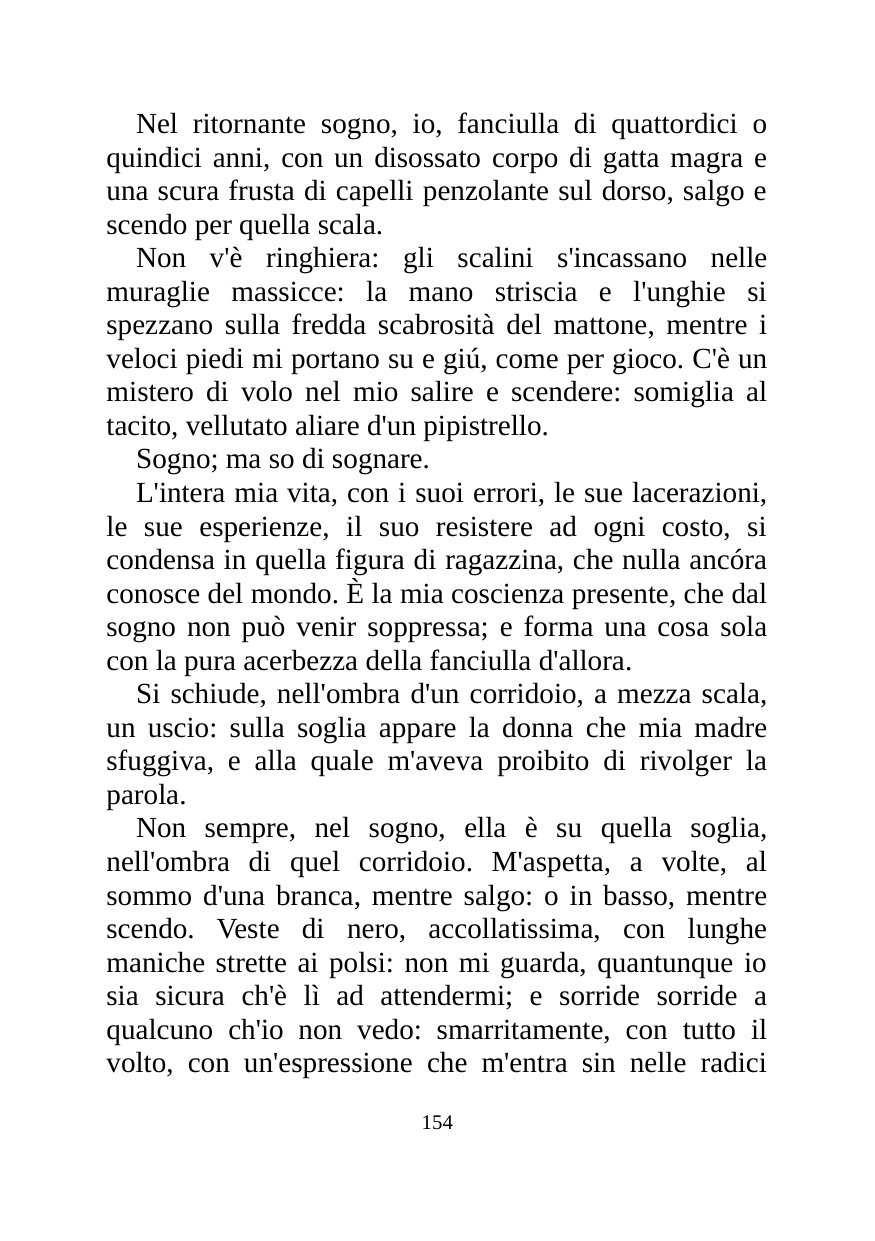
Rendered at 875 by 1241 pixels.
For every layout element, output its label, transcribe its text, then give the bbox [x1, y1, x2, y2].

text L'intera mia vita, con i suoi errori, le sue lacerazioni, le sue esperienze, il suo resistere ad ogni costo, si condensa in quella figura di ragazzina, che nulla ancóra conosce del mondo. È la mia coscienza presente, che dal sogno non può venir soppressa; e forma una cosa sola con la pura acerbezza della fanciulla d'allora. [106, 475, 768, 676]
text Nel ritornante sogno, io, fanciulla di quattordici o quindici anni, con un disossato corpo di gatta magra e una scura frusta di capelli penzolante sul dorso, salgo e scendo per quella scala. [106, 106, 768, 240]
text Non sempre, nel sogno, ella è su quella soglia, nell'ombra di quel corridoio. M'aspetta, a volte, al sommo d'una branca, mentre salgo: o in basso, mentre scendo. Veste di nero, accollatissima, con lunghe maniche strette ai polsi: non mi guarda, quantunque io sia sicura ch'è lì ad attendermi; e sorride sorride a qualcuno ch'io non vedo: smarritamente, con tutto il volto, con un'espressione che m'entra sin nelle radici [106, 811, 768, 1079]
text Non v'è ringhiera: gli scalini s'incassano nelle muraglie massicce: la mano striscia e l'unghie si spezzano sulla fredda scabrosità del mattone, mentre i veloci piedi mi portano su e giú, come per gioco. C'è un mistero di volo nel mio salire e scendere: somiglia al tacito, vellutato aliare d'un pipistrello. [106, 240, 768, 442]
text Si schiude, nell'ombra d'un corridoio, a mezza scala, un uscio: sulla soglia appare la donna che mia madre sfuggiva, e alla quale m'aveva proibito di rivolger la parola. [106, 676, 768, 811]
text Sogno; ma so di sognare. [106, 442, 768, 475]
